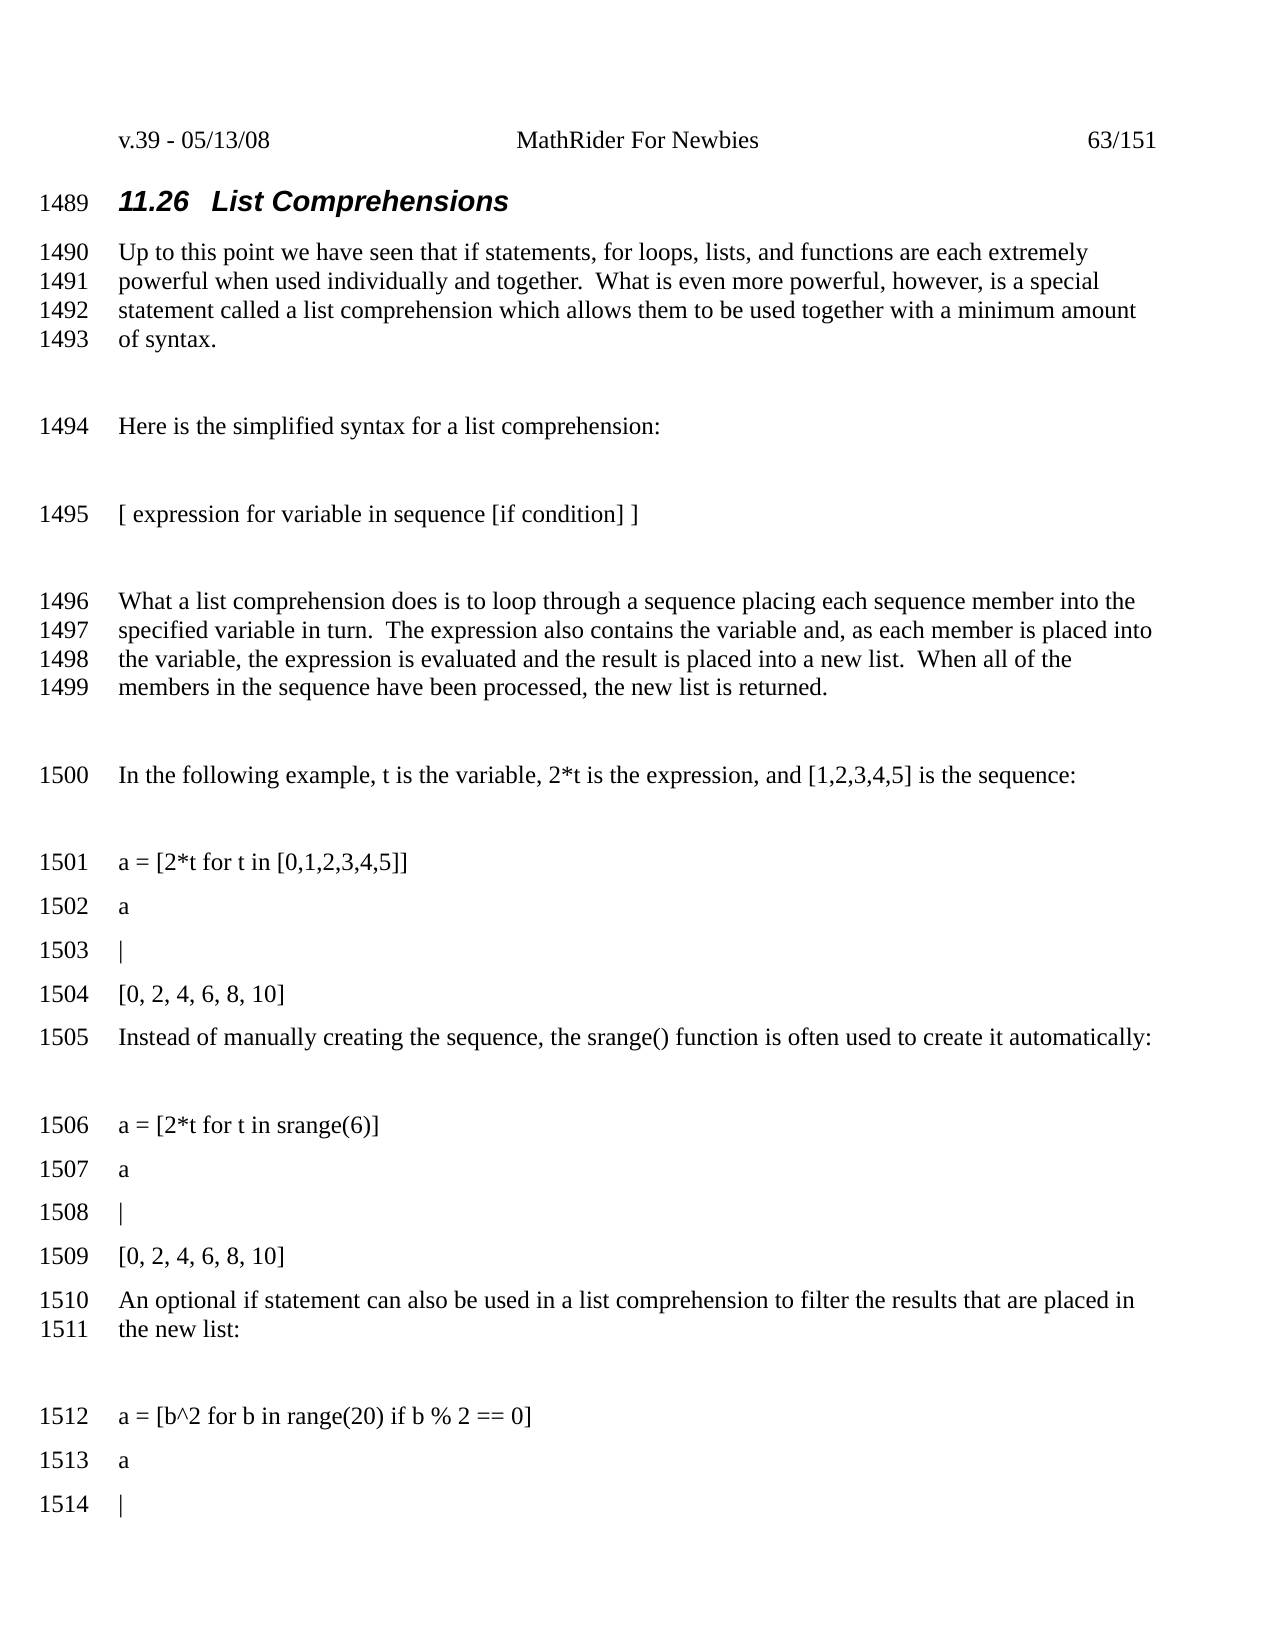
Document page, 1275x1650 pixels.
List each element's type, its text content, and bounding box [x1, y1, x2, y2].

subtitle List Comprehensions [118, 184, 1157, 217]
text Up to this point we have seen that if statements, for loops, lists, and functions are each extremely powerful when used individually and together. What is even more powerful, however, is a special statement called a list comprehension which allows them to be used together with a minimum amount of syntax. [118, 237, 1157, 352]
text In the following example, t is the variable, 2*t is the expression, and [1,2,3,4,5] is the sequence: [118, 760, 1157, 789]
text Instead of manually creating the sequence, the srange() function is often used to create it automatically: [118, 1022, 1157, 1051]
text | [118, 1489, 1157, 1517]
text | [118, 935, 1157, 964]
text a = [b^2 for b in range(20) if b % 2 == 0] [118, 1401, 1157, 1430]
text What a list comprehension does is to loop through a sequence placing each sequence member into the specified variable in turn. The expression also contains the variable and, as each member is placed into the variable, the expression is evaluated and the result is placed into a new list. When all of the members in the sequence have been processed, the new list is returned. [118, 586, 1157, 701]
text [0, 2, 4, 6, 8, 10] [118, 1241, 1157, 1270]
text a = [2*t for t in [0,1,2,3,4,5]] [118, 847, 1157, 876]
text a [118, 1154, 1157, 1182]
text Here is the simplified syntax for a list comprehension: [118, 411, 1157, 440]
text a [118, 1445, 1157, 1474]
text | [118, 1197, 1157, 1226]
text An optional if statement can also be used in a list comprehension to filter the results that are placed in the new list: [118, 1285, 1157, 1342]
text [0, 2, 4, 6, 8, 10] [118, 979, 1157, 1007]
text a = [2*t for t in srange(6)] [118, 1110, 1157, 1139]
text [ expression for variable in sequence [if condition] ] [118, 499, 1157, 527]
text a [118, 891, 1157, 920]
